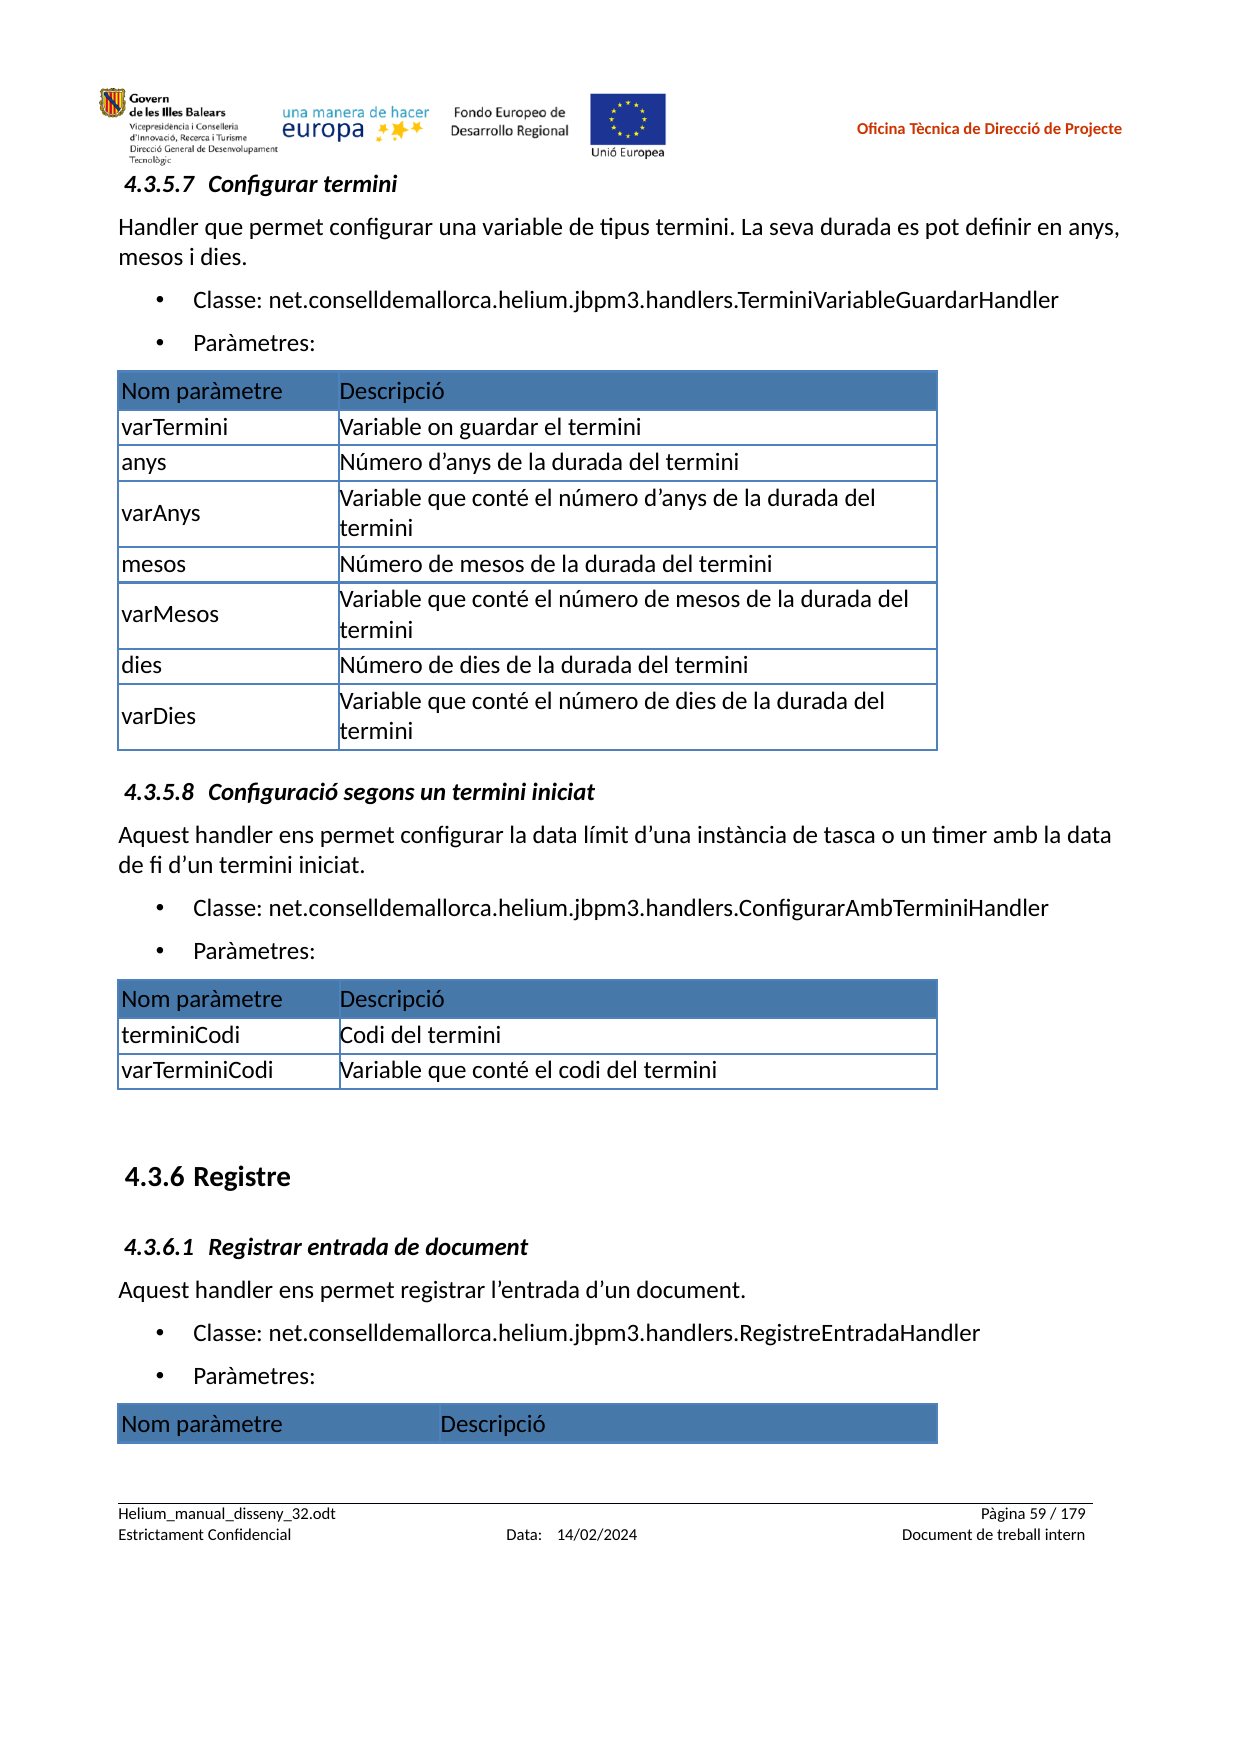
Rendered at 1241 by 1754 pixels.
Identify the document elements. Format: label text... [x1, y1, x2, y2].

table_cell Variable que conté el codi del termini [341, 1055, 936, 1088]
list Paràmetres: [156, 1360, 1122, 1391]
table_cell dies [119, 650, 338, 683]
table_header Descripció [341, 981, 936, 1017]
table_cell Variable que conté el número de dies de la durada del termini [340, 685, 936, 749]
table_cell varTermini [119, 411, 338, 444]
table_cell varAnys [119, 482, 338, 546]
subtitle Configurar termini [118, 168, 1122, 198]
table_cell terminiCodi [119, 1019, 339, 1052]
list Paràmetres: [156, 327, 1122, 358]
list Classe: net.conselldemallorca.helium.jbpm3.handlers.TerminiVariableGuardarHandler [156, 284, 1122, 315]
text Aquest handler ens permet registrar l’entrada d’un document. [118, 1274, 1122, 1304]
table_cell mesos [119, 548, 338, 581]
text Aquest handler ens permet configurar la data límit d’una instància de tasca o un timer amb la data de fi d’un termini iniciat. [118, 819, 1122, 880]
table_header Nom paràmetre [119, 1405, 439, 1441]
table_cell Variable on guardar el termini [340, 411, 936, 444]
table_cell Número d’anys de la durada del termini [340, 446, 936, 480]
table_cell Variable que conté el número de mesos de la durada del termini [340, 584, 936, 647]
subtitle Configuració segons un termini iniciat [118, 776, 1122, 806]
table_cell varTerminiCodi [119, 1055, 339, 1088]
picture [99, 87, 668, 166]
subtitle Registre [118, 1158, 1122, 1194]
text Handler que permet configurar una variable de tipus termini. La seva durada es pot definir en anys, mesos i dies. [118, 211, 1122, 272]
list Paràmetres: [156, 935, 1122, 966]
table_header Descripció [340, 373, 936, 409]
table_header Nom paràmetre [119, 981, 339, 1017]
table_header Descripció [441, 1405, 936, 1441]
table_cell Número de dies de la durada del termini [340, 650, 936, 683]
table_cell Número de mesos de la durada del termini [340, 548, 936, 581]
table_cell varMesos [119, 584, 338, 647]
table_cell Codi del termini [341, 1019, 936, 1052]
table_cell Variable que conté el número d’anys de la durada del termini [340, 482, 936, 546]
list Classe: net.conselldemallorca.helium.jbpm3.handlers.ConfigurarAmbTerminiHandler [156, 892, 1122, 923]
table_header Nom paràmetre [119, 373, 338, 409]
table_cell anys [119, 446, 338, 480]
subtitle Registrar entrada de document [118, 1231, 1122, 1261]
list Classe: net.conselldemallorca.helium.jbpm3.handlers.RegistreEntradaHandler [156, 1317, 1122, 1347]
table_cell varDies [119, 685, 338, 749]
